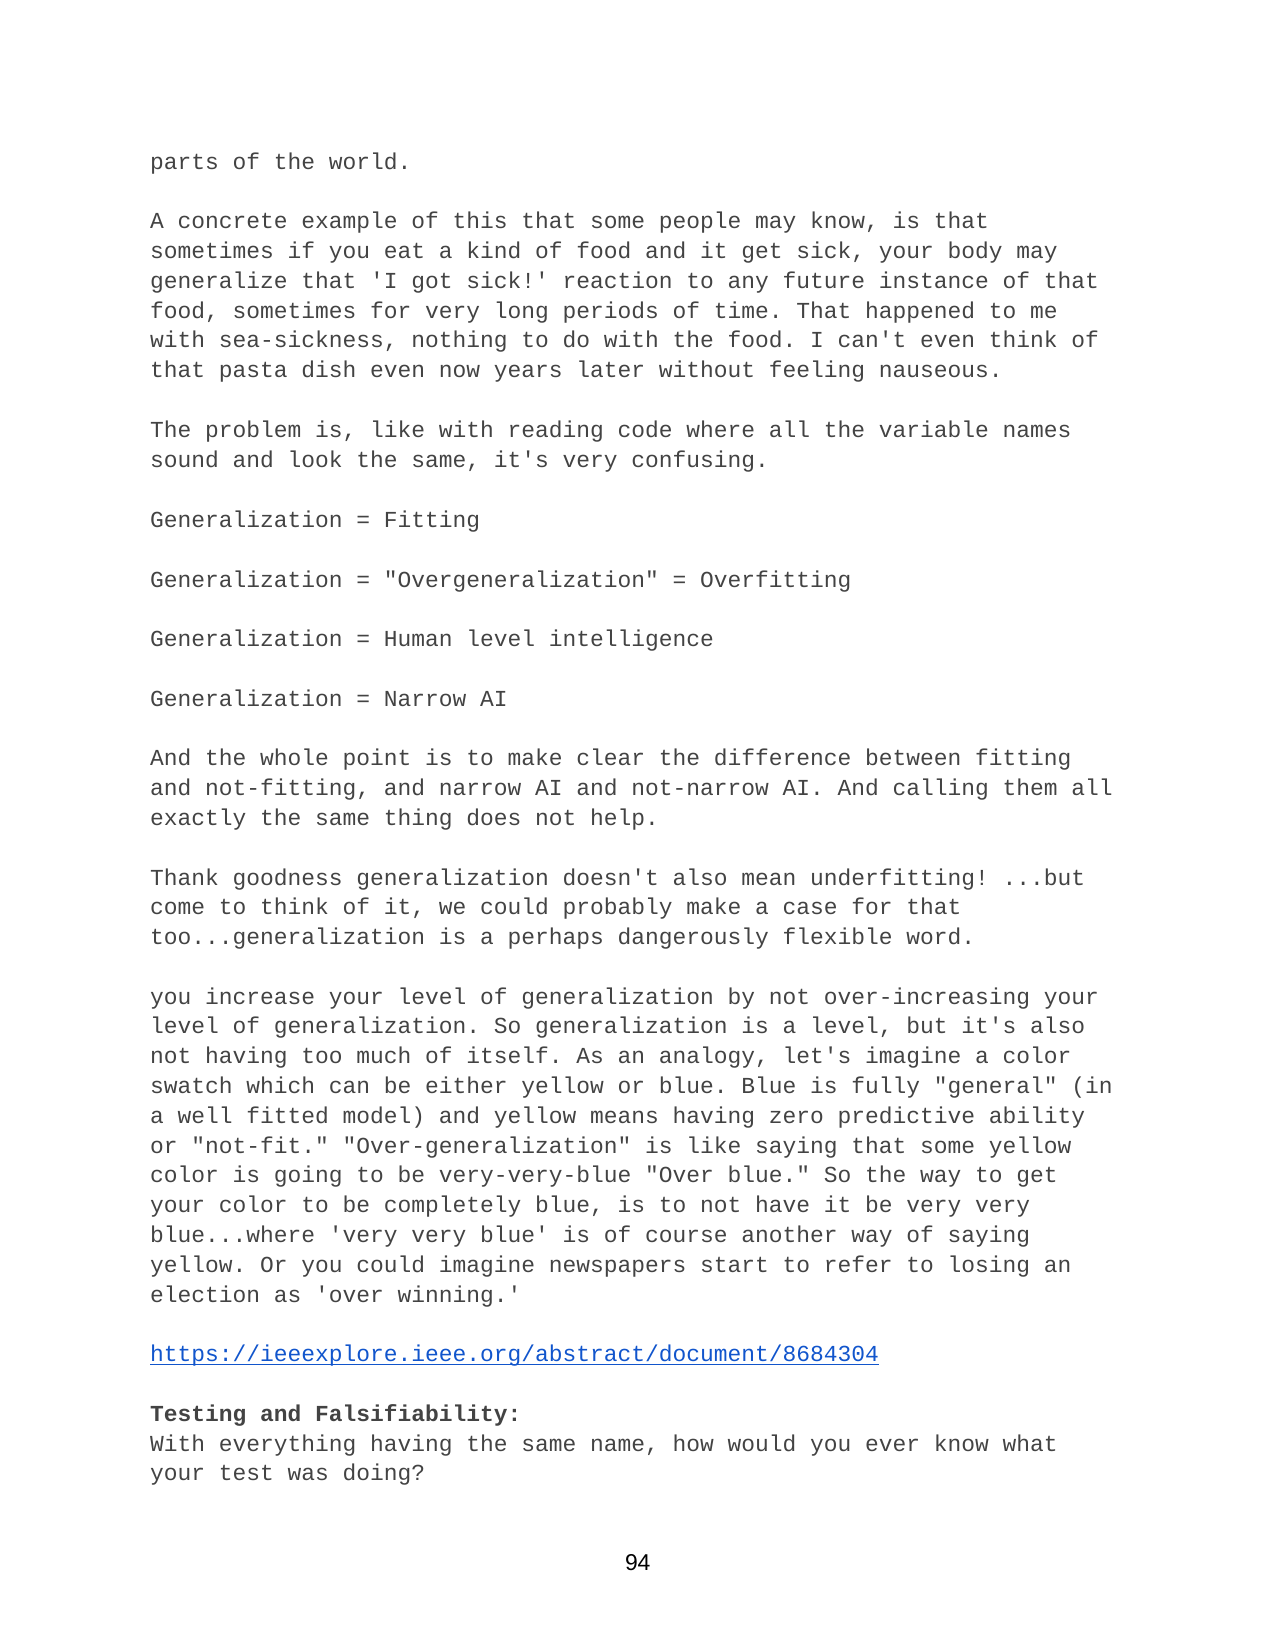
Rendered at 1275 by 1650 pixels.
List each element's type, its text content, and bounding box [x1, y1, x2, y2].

text you increase your level of generalization by not over-increasing your level of generalization. So generalization is a level, but it's also not having too much of itself. As an analogy, let's imagine a color swatch which can be either yellow or blue. Blue is fully "general" (in a well fitted model) and yellow means having zero predictive ability or "not-fit." "Over-generalization" is like saying that some yellow color is going to be very-very-blue "Over blue." So the way to get your color to be completely blue, is to not have it be very very blue...where 'very very blue' is of course another way of saying yellow. Or you could imagine newspapers start to refer to losing an election as 'over winning.' [150, 985, 1125, 1309]
text A concrete example of this that some people may know, is that sometimes if you eat a kind of food and it get sick, your body may generalize that 'I got sick!' reaction to any future instance of that food, sometimes for very long periods of time. That happened to me with sea-sickness, nothing to do with the food. I can't even think of that pasta dish even now years later without feeling nauseous. [150, 209, 1125, 384]
text Generalization = "Overgeneralization" = Overfitting [150, 568, 1125, 594]
text Thank goodness generalization doesn't also mean underfitting! ...but come to think of it, we could probably make a case for that too...generalization is a perhaps dangerously flexible word. [150, 866, 1125, 951]
text Generalization = Narrow AI [150, 687, 1125, 713]
text With everything having the same name, how would you ever know what your test was doing? [150, 1432, 1125, 1488]
text The problem is, like with reading code where all the variable names sound and look the same, it's very confusing. [150, 418, 1125, 474]
text Generalization = Human level intelligence [150, 627, 1125, 653]
text Generalization = Fitting [150, 508, 1125, 534]
text https://ieeexplore.ieee.org/abstract/document/8684304 [150, 1342, 1125, 1368]
text And the whole point is to make clear the difference between fitting and not-fitting, and narrow AI and not-narrow AI. And calling them all exactly the same thing does not help. [150, 747, 1125, 832]
text Testing and Falsifiability: [150, 1402, 1125, 1428]
text parts of the world. [150, 150, 1125, 176]
